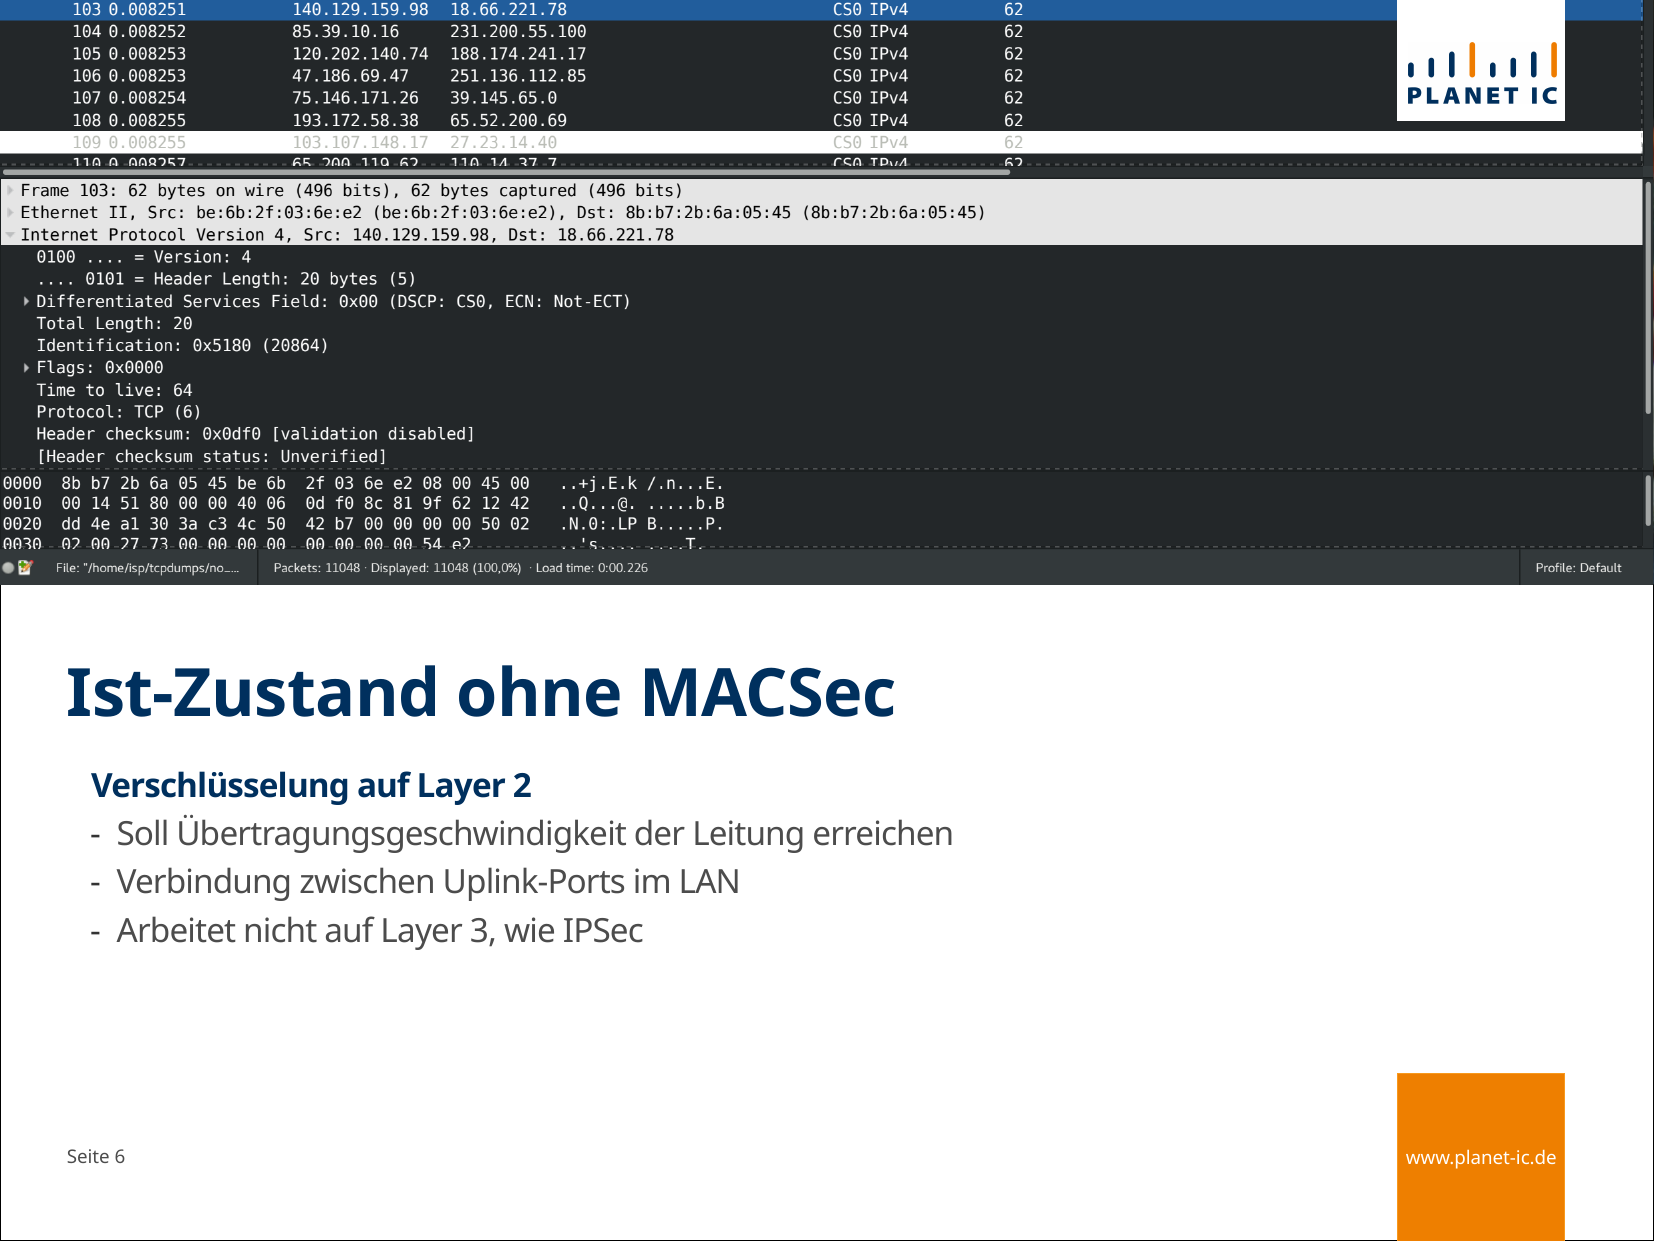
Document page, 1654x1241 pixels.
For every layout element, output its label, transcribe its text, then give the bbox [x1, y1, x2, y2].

text_box Ist-Zustand ohne MACSec [66, 645, 1332, 710]
text_box [1397, 0, 1565, 121]
text_box Soll Übertragungsgeschwindigkeit der Leitung erreichen Verbindung zwischen Uplink-Ports im LAN Arbeitet nicht auf Layer 3, wie IPSec [90, 805, 1057, 1044]
picture [0, 0, 1654, 585]
picture [1408, 42, 1557, 105]
text_box Verschlüsselung auf Layer 2 [91, 757, 693, 805]
